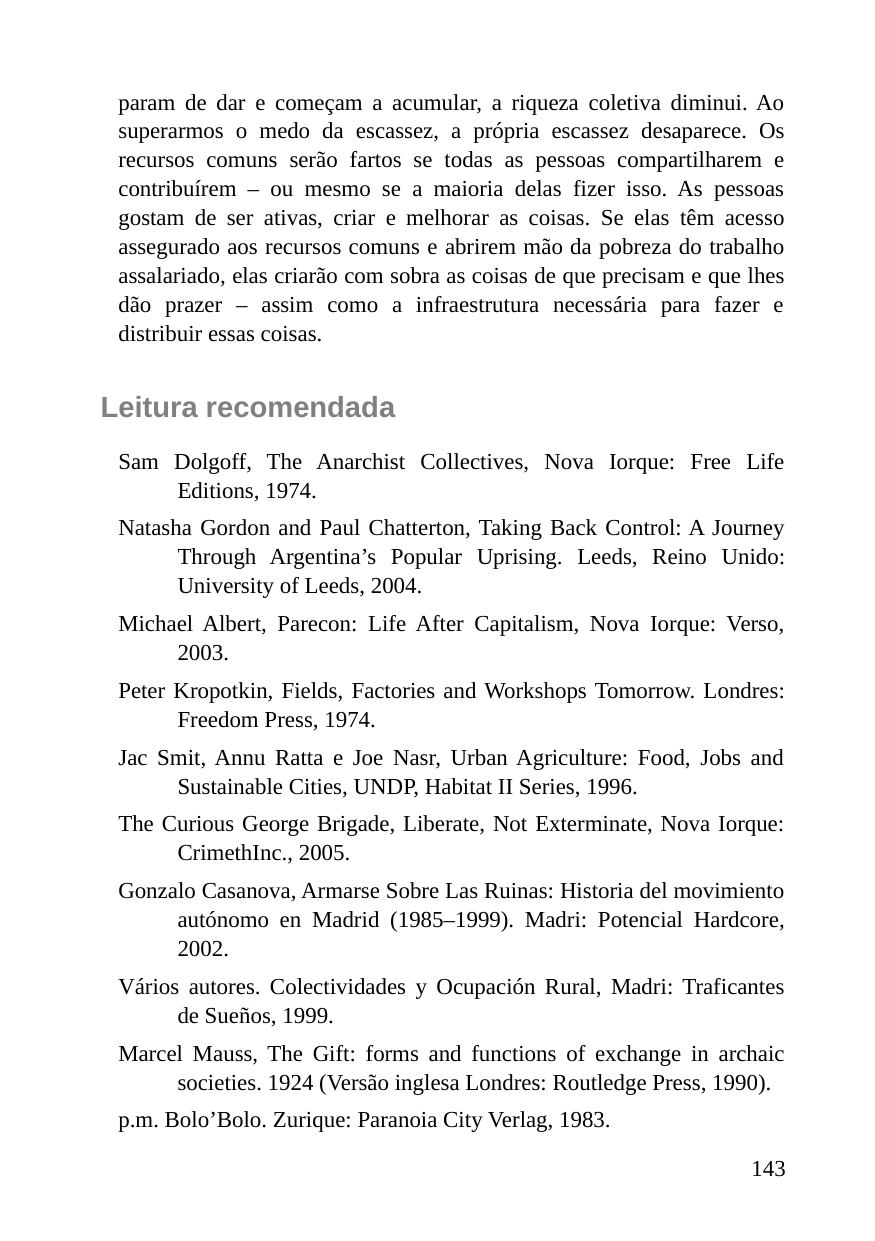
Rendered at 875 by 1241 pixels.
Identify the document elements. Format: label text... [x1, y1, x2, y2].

text Jac Smit, Annu Ratta e Joe Nasr, Urban Agriculture: Food, Jobs and Sustainable Cities, UNDP, Habitat II Series, 1996. [118, 744, 786, 799]
text param de dar e começam a acumular, a riqueza coletiva diminui. Ao superarmos o medo da escassez, a própria escassez desaparece. Os recursos comuns serão fartos se todas as pessoas compartilharem e contribuírem – ou mesmo se a maioria delas fizer isso. As pessoas gostam de ser ativas, criar e melhorar as coisas. Se elas têm acesso assegurado aos recursos comuns e abrirem mão da pobreza do trabalho assalariado, elas criarão com sobra as coisas de que precisam e que lhes dão prazer – assim como a infraestrutura necessária para fazer e distribuir essas coisas. [118, 88, 786, 347]
text Marcel Mauss, The Gift: forms and functions of exchange in archaic societies. 1924 (Versão inglesa Londres: Routledge Press, 1990). [118, 1040, 786, 1095]
subtitle Leitura recomendada [100, 391, 608, 424]
text The Curious George Brigade, Liberate, Not Exterminate, Nova Iorque: CrimethInc., 2005. [118, 811, 786, 866]
text Gonzalo Casanova, Armarse Sobre Las Ruinas: Historia del movimiento autónomo en Madrid (1985–1999). Madri: Potencial Hardcore, 2002. [118, 877, 786, 962]
text Sam Dolgoff, The Anarchist Collectives, Nova Iorque: Free Life Editions, 1974. [118, 448, 786, 503]
text Vários autores. Colectividades y Ocupación Rural, Madri: Traficantes de Sueños, 1999. [118, 973, 786, 1028]
text p.m. Bolo’Bolo. Zurique: Paranoia City Verlag, 1983. [118, 1107, 786, 1133]
text Peter Kropotkin, Fields, Factories and Workshops Tomorrow. Londres: Freedom Press, 1974. [118, 677, 786, 732]
text Michael Albert, Parecon: Life After Capitalism, Nova Iorque: Verso, 2003. [118, 610, 786, 666]
text Natasha Gordon and Paul Chatterton, Taking Back Control: A Journey Through Argentina’s Popular Uprising. Leeds, Reino Unido: University of Leeds, 2004. [118, 514, 786, 599]
